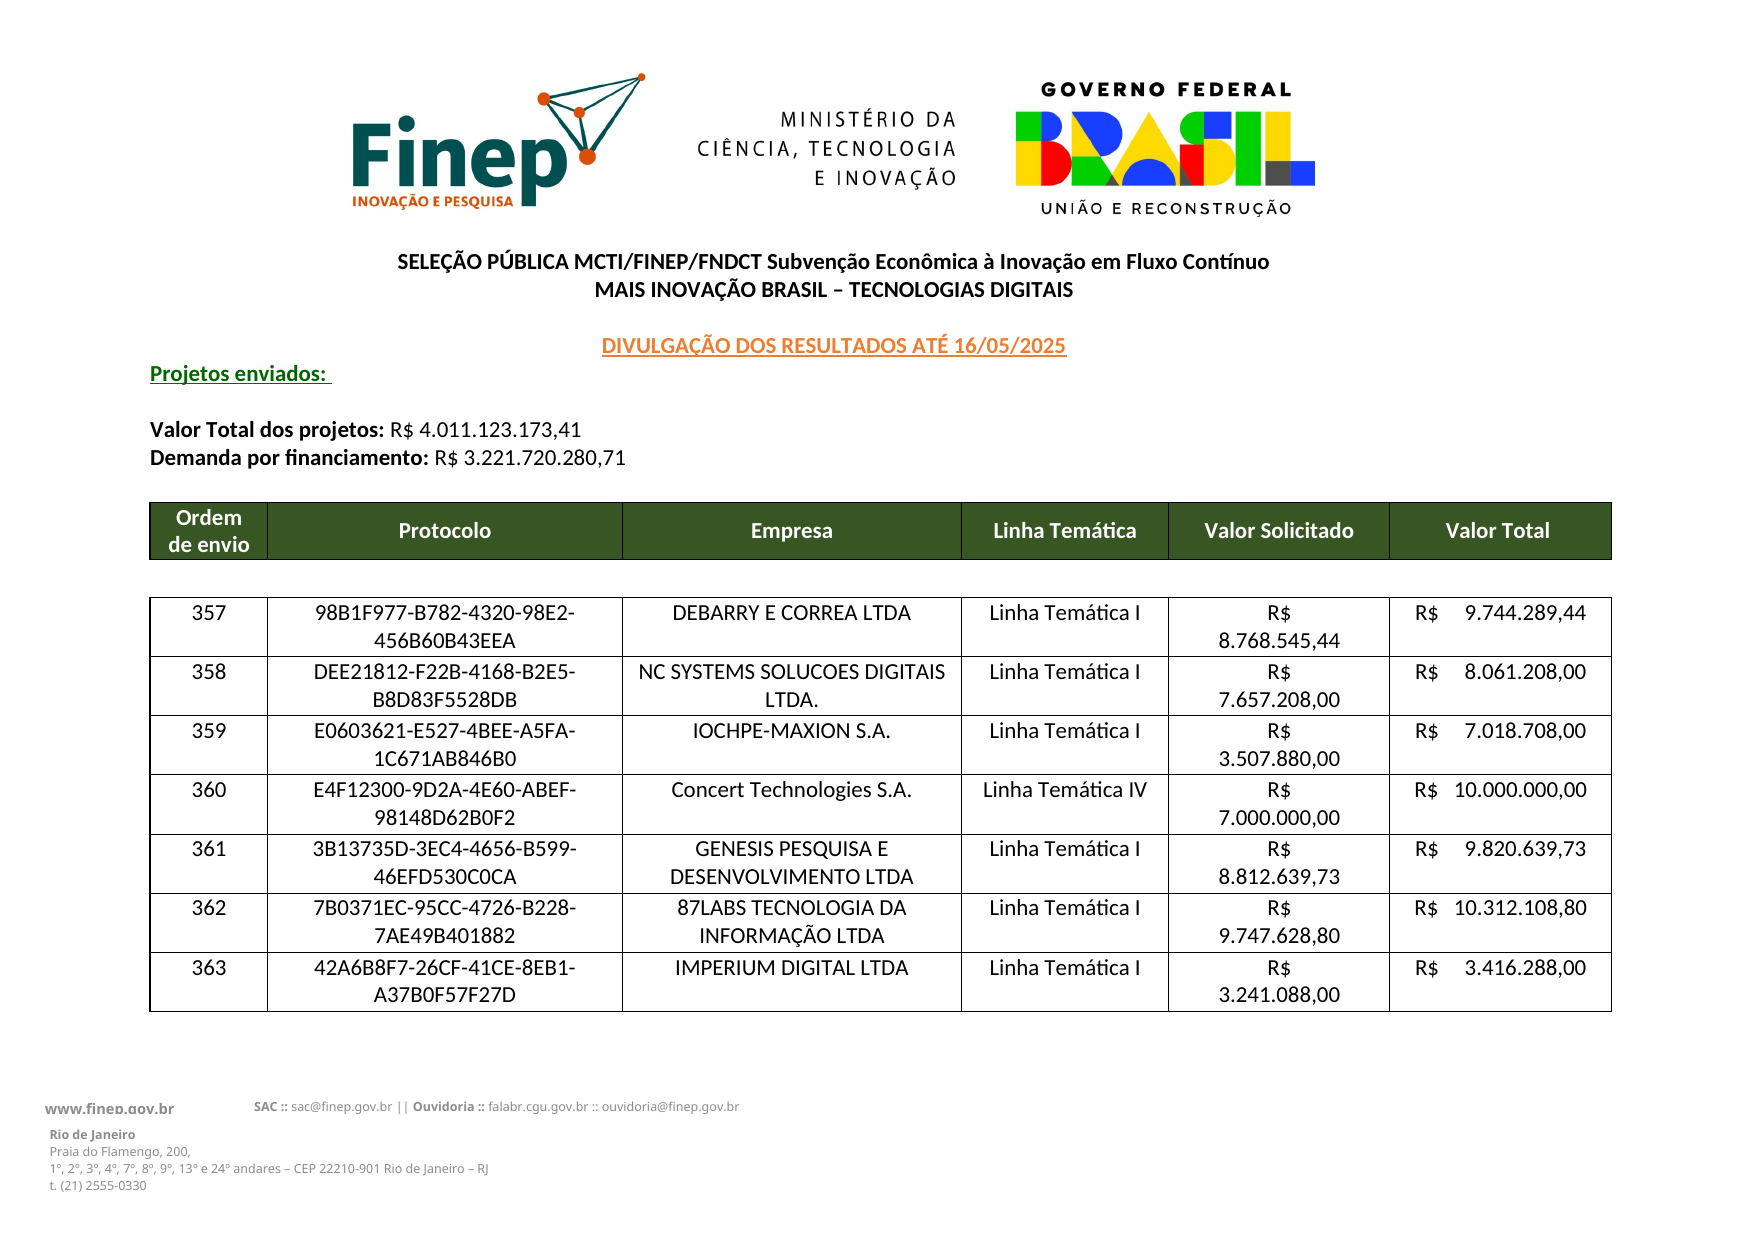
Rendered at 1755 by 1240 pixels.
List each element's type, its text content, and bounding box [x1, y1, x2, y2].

table_cell GENESIS PESQUISA E DESENVOLVIMENTO LTDA [623, 835, 961, 892]
table_cell R$ 8.061.208,00 [1390, 657, 1611, 715]
table_cell R$ 3.416.288,00 [1390, 953, 1611, 1011]
table_cell E4F12300-9D2A-4E60-ABEF-98148D62B0F2 [268, 775, 622, 833]
table_cell R$ 9.744.289,44 [1390, 598, 1611, 656]
table_cell Linha Temática I [962, 894, 1168, 952]
table_cell 42A6B8F7-26CF-41CE-8EB1-A37B0F57F27D [268, 953, 622, 1011]
table_cell Linha Temática I [962, 716, 1168, 774]
table_cell 361 [151, 835, 267, 892]
table_cell R$ 9.820.639,73 [1390, 835, 1611, 892]
table_cell 87LABS TECNOLOGIA DA INFORMAÇÃO LTDA [623, 894, 961, 952]
table_cell R$ 3.241.088,00 [1169, 953, 1389, 1011]
table_cell 362 [151, 894, 267, 952]
table_cell R$ 9.747.628,80 [1169, 894, 1389, 952]
table_cell Concert Technologies S.A. [623, 775, 961, 833]
table_cell IOCHPE-MAXION S.A. [623, 716, 961, 774]
table_cell Linha Temática IV [962, 775, 1168, 833]
table_cell Linha Temática I [962, 657, 1168, 715]
table_cell DEBARRY E CORREA LTDA [623, 598, 961, 656]
table_cell E0603621-E527-4BEE-A5FA-1C671AB846B0 [268, 716, 622, 774]
table_cell R$ 8.768.545,44 [1169, 598, 1389, 656]
table_cell Linha Temática I [962, 953, 1168, 1011]
table_cell 360 [151, 775, 267, 833]
table_cell IMPERIUM DIGITAL LTDA [623, 953, 961, 1011]
table_cell 357 [151, 598, 267, 656]
table_cell R$ 8.812.639,73 [1169, 835, 1389, 892]
table_cell R$ 10.312.108,80 [1390, 894, 1611, 952]
table_cell R$ 7.000.000,00 [1169, 775, 1389, 833]
table_cell 98B1F977-B782-4320-98E2-456B60B43EEA [268, 598, 622, 656]
table_cell 359 [151, 716, 267, 774]
table_cell NC SYSTEMS SOLUCOES DIGITAIS LTDA. [623, 657, 961, 715]
table_cell 363 [151, 953, 267, 1011]
table_cell R$ 10.000.000,00 [1390, 775, 1611, 833]
table_cell 358 [151, 657, 267, 715]
table_cell Linha Temática I [962, 835, 1168, 892]
table_cell R$ 3.507.880,00 [1169, 716, 1389, 774]
table_cell Linha Temática I [962, 598, 1168, 656]
table_cell 7B0371EC-95CC-4726-B228-7AE49B401882 [268, 894, 622, 952]
table_cell 3B13735D-3EC4-4656-B599-46EFD530C0CA [268, 835, 622, 892]
table_cell DEE21812-F22B-4168-B2E5-B8D83F5528DB [268, 657, 622, 715]
table_cell R$ 7.018.708,00 [1390, 716, 1611, 774]
table_cell R$ 7.657.208,00 [1169, 657, 1389, 715]
